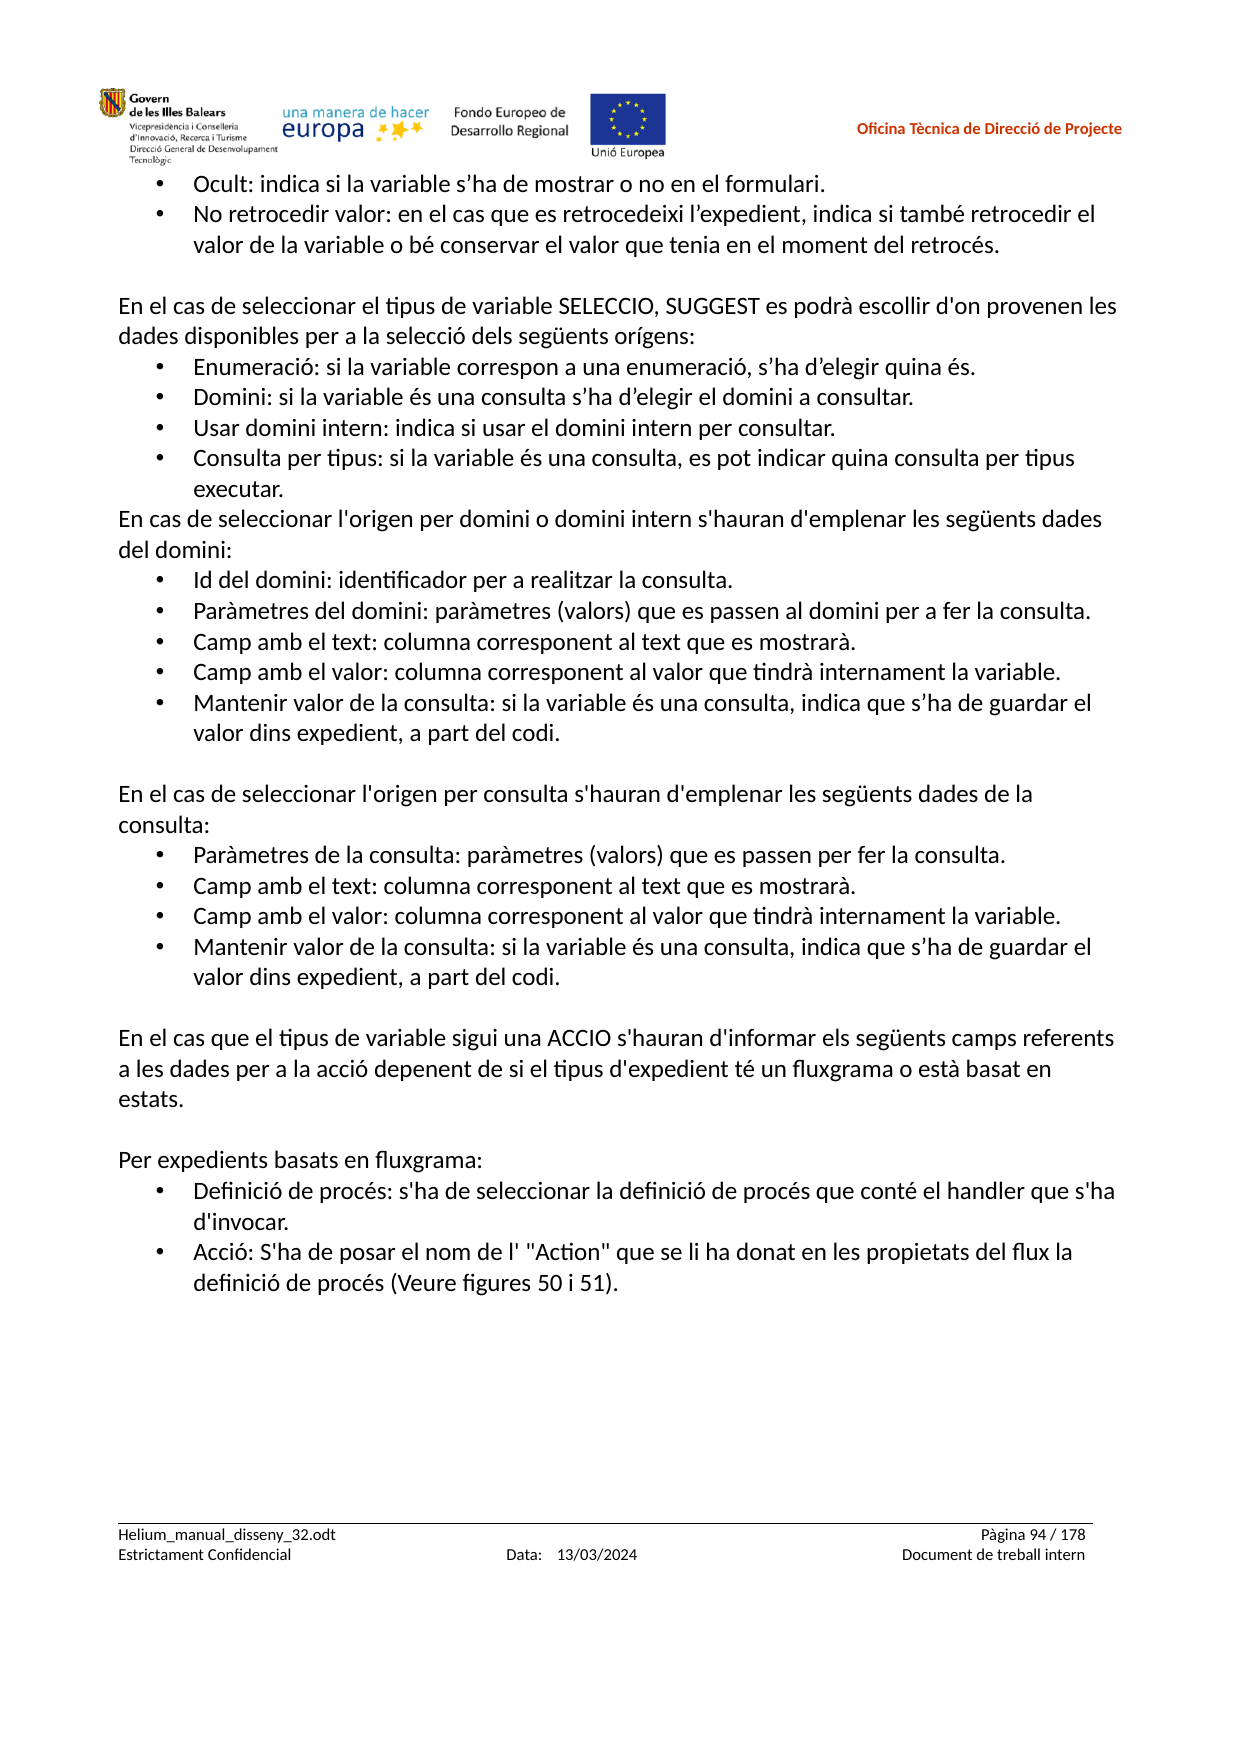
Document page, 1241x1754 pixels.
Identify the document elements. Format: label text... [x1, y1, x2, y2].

text En el cas de seleccionar l'origen per consulta s'hauran d'emplenar les següents dades de la consulta: [118, 778, 1122, 839]
list Id del domini: identificador per a realitzar la consulta. [156, 565, 1122, 595]
list Acció: S'ha de posar el nom de l' "Action" que se li ha donat en les propietats del flux la definició de procés (Veure figures 50 i 51). [156, 1236, 1122, 1297]
list Definició de procés: s'ha de seleccionar la definició de procés que conté el handler que s'ha d'invocar. [156, 1175, 1122, 1236]
list Camp amb el text: columna corresponent al text que es mostrarà. [156, 626, 1122, 656]
text En el cas de seleccionar el tipus de variable SELECCIO, SUGGEST es podrà escollir d'on provenen les dades disponibles per a la selecció dels següents orígens: [118, 290, 1122, 351]
list Domini: si la variable és una consulta s’ha d’elegir el domini a consultar. [156, 382, 1122, 412]
list Consulta per tipus: si la variable és una consulta, es pot indicar quina consulta per tipus executar. [156, 443, 1122, 504]
text En el cas que el tipus de variable sigui una ACCIO s'hauran d'informar els següents camps referents a les dades per a la acció depenent de si el tipus d'expedient té un fluxgrama o està basat en estats. [118, 1022, 1122, 1114]
list Mantenir valor de la consulta: si la variable és una consulta, indica que s’ha de guardar el valor dins expedient, a part del codi. [156, 931, 1122, 992]
list Paràmetres del domini: paràmetres (valors) que es passen al domini per a fer la consulta. [156, 595, 1122, 626]
list Camp amb el text: columna corresponent al text que es mostrarà. [156, 870, 1122, 900]
list Ocult: indica si la variable s’ha de mostrar o no en el formulari. [156, 168, 1122, 198]
list Mantenir valor de la consulta: si la variable és una consulta, indica que s’ha de guardar el valor dins expedient, a part del codi. [156, 687, 1122, 748]
list No retrocedir valor: en el cas que es retrocedeixi l’expedient, indica si també retrocedir el valor de la variable o bé conservar el valor que tenia en el moment del retrocés. [156, 198, 1122, 259]
list Usar domini intern: indica si usar el domini intern per consultar. [156, 412, 1122, 443]
list Camp amb el valor: columna corresponent al valor que tindrà internament la variable. [156, 900, 1122, 931]
list Paràmetres de la consulta: paràmetres (valors) que es passen per fer la consulta. [156, 839, 1122, 870]
picture [99, 87, 668, 166]
list Enumeració: si la variable correspon a una enumeració, s’ha d’elegir quina és. [156, 351, 1122, 382]
list Camp amb el valor: columna corresponent al valor que tindrà internament la variable. [156, 656, 1122, 687]
text En cas de seleccionar l'origen per domini o domini intern s'hauran d'emplenar les següents dades del domini: [118, 504, 1122, 565]
text Per expedients basats en fluxgrama: [118, 1144, 1122, 1175]
